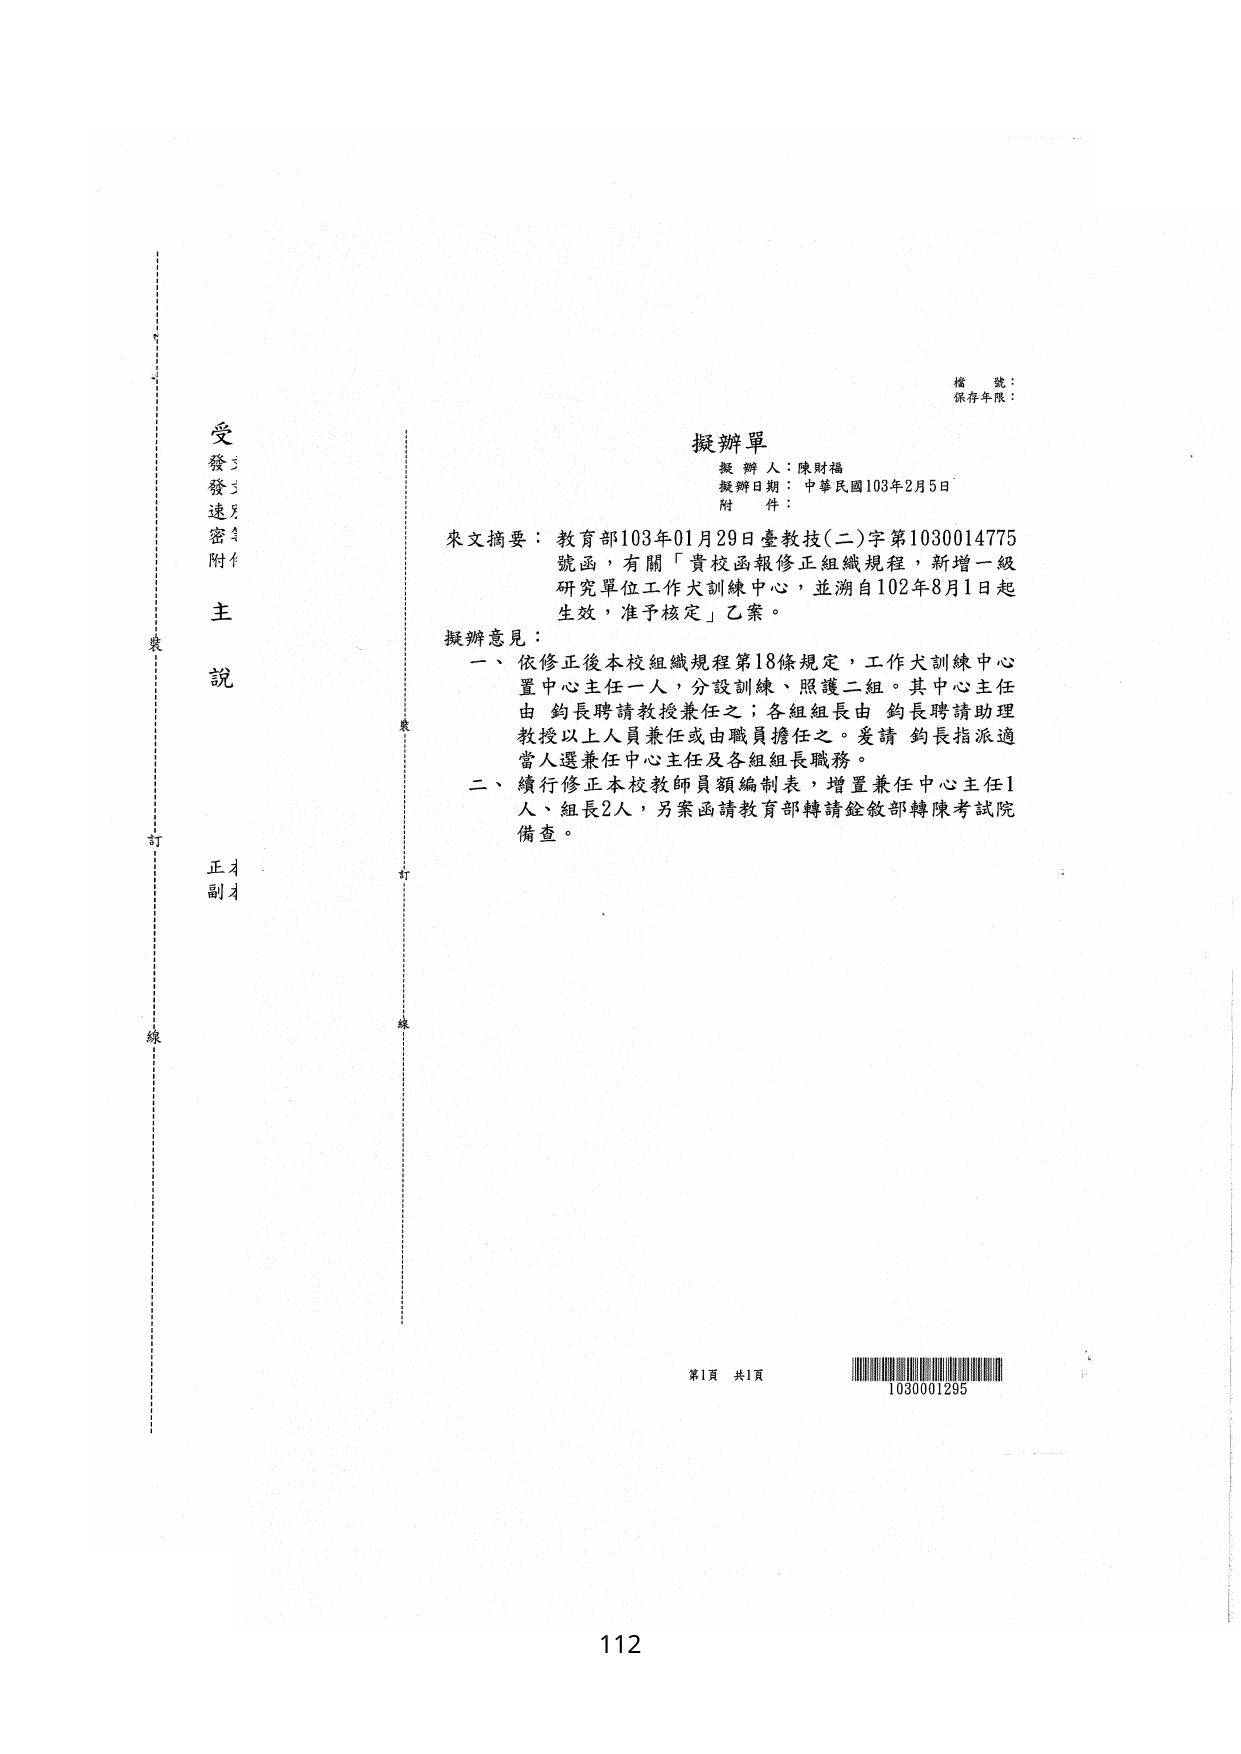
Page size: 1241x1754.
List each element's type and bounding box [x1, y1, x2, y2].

picture [89, 128, 1240, 1631]
